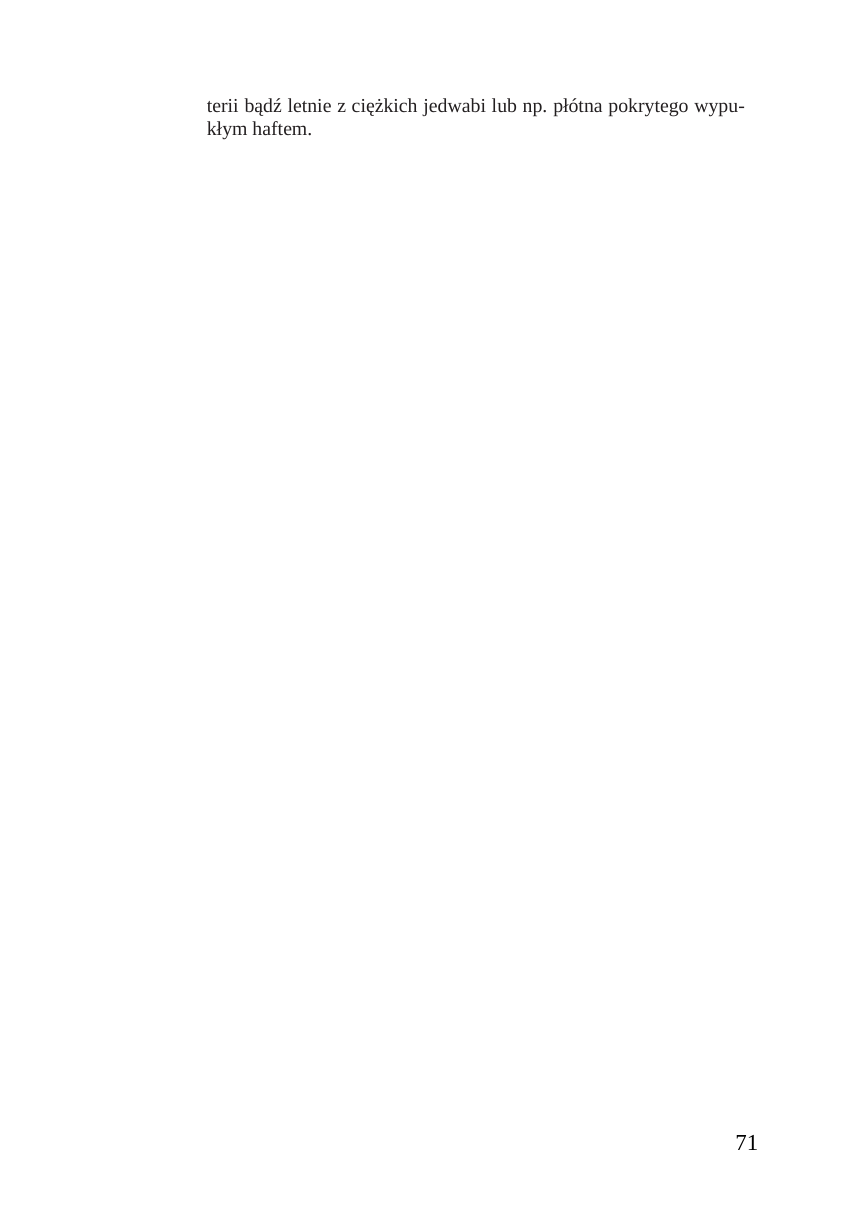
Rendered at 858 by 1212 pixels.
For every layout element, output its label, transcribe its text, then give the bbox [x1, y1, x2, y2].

text terii bądź letnie z ciężkich jedwabi lub np. płótna pokrytego wypu- kłym haftem. [207, 94, 745, 140]
